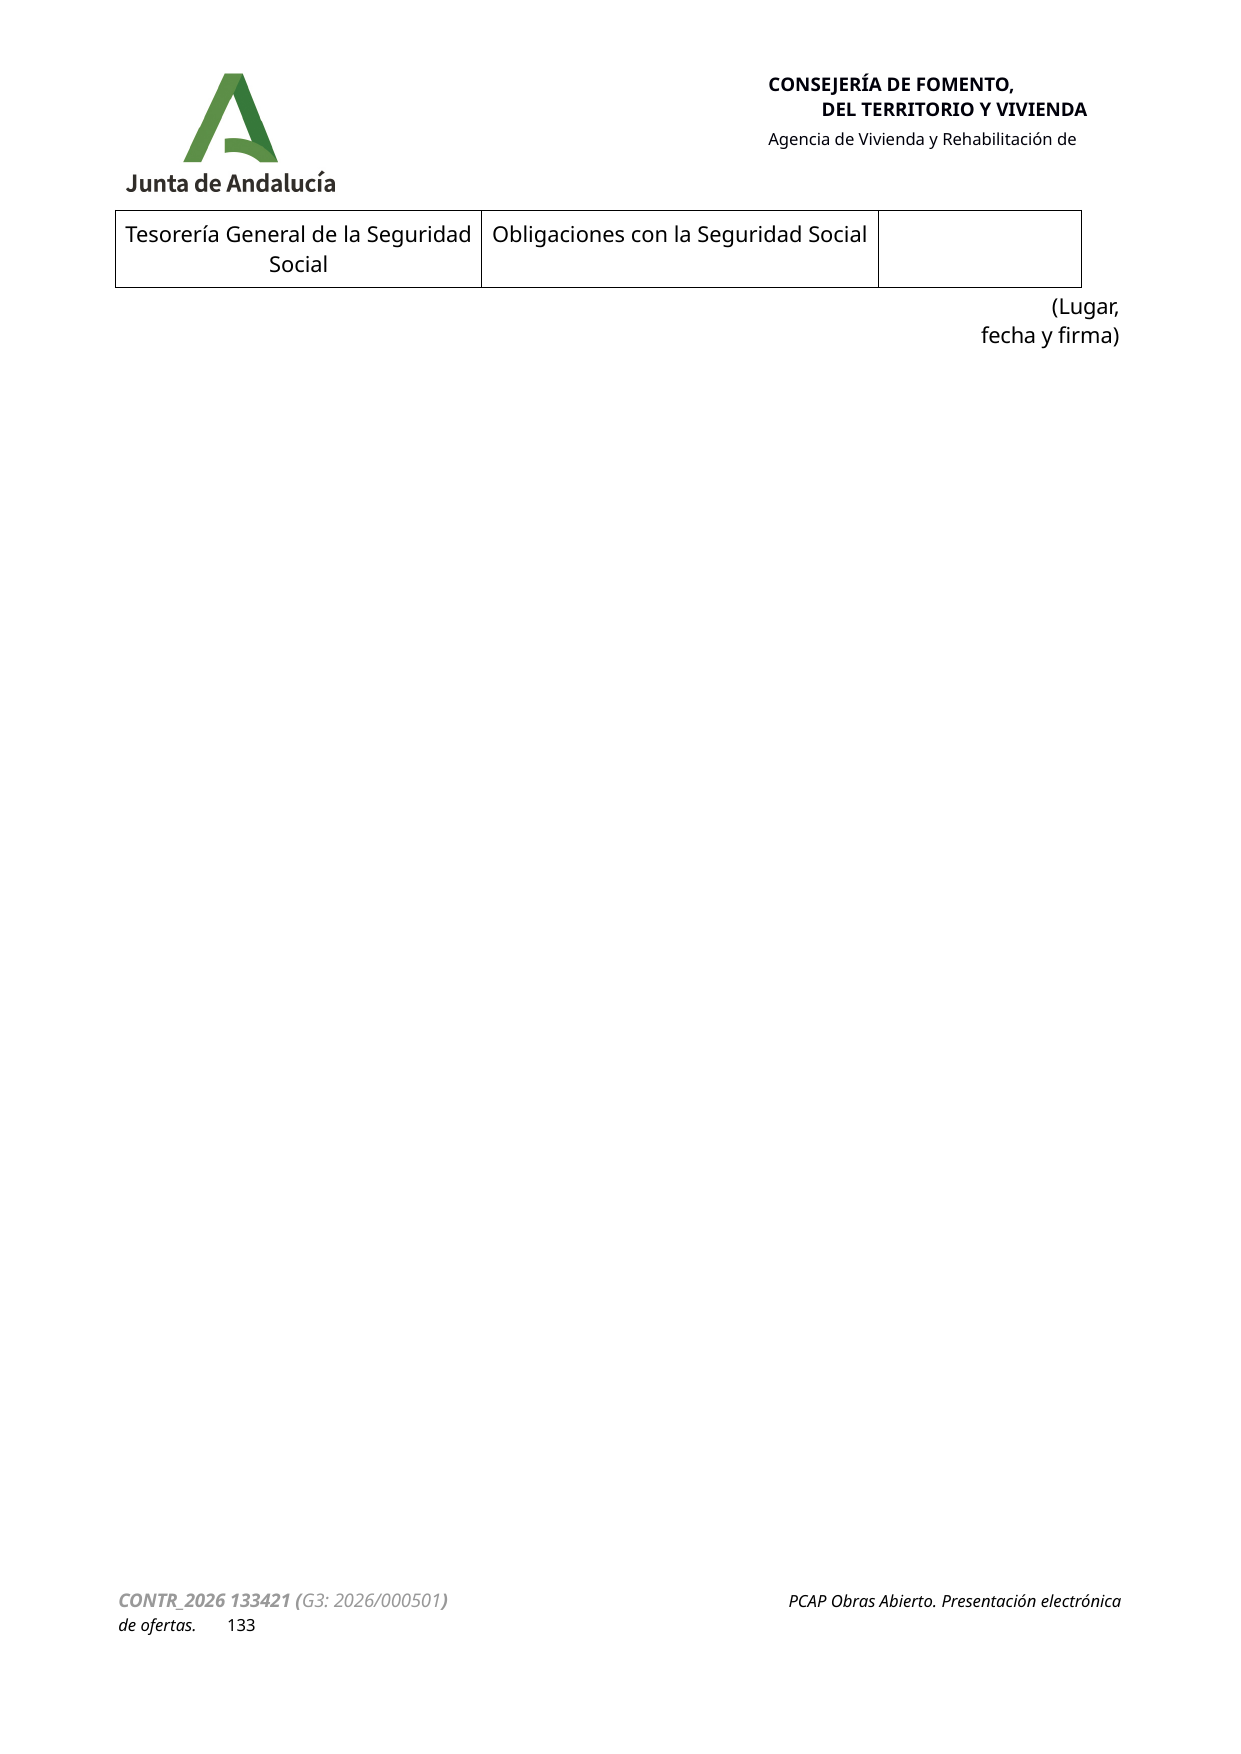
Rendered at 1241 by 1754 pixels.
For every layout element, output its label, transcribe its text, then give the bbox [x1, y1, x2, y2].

table_cell Obligaciones con la Seguridad Social [482, 211, 878, 287]
text (Lugar, fecha y firma) [118, 288, 1122, 353]
picture [106, 57, 355, 208]
table_cell Tesorería General de la Seguridad Social [116, 211, 481, 287]
table_cell [879, 211, 1081, 287]
